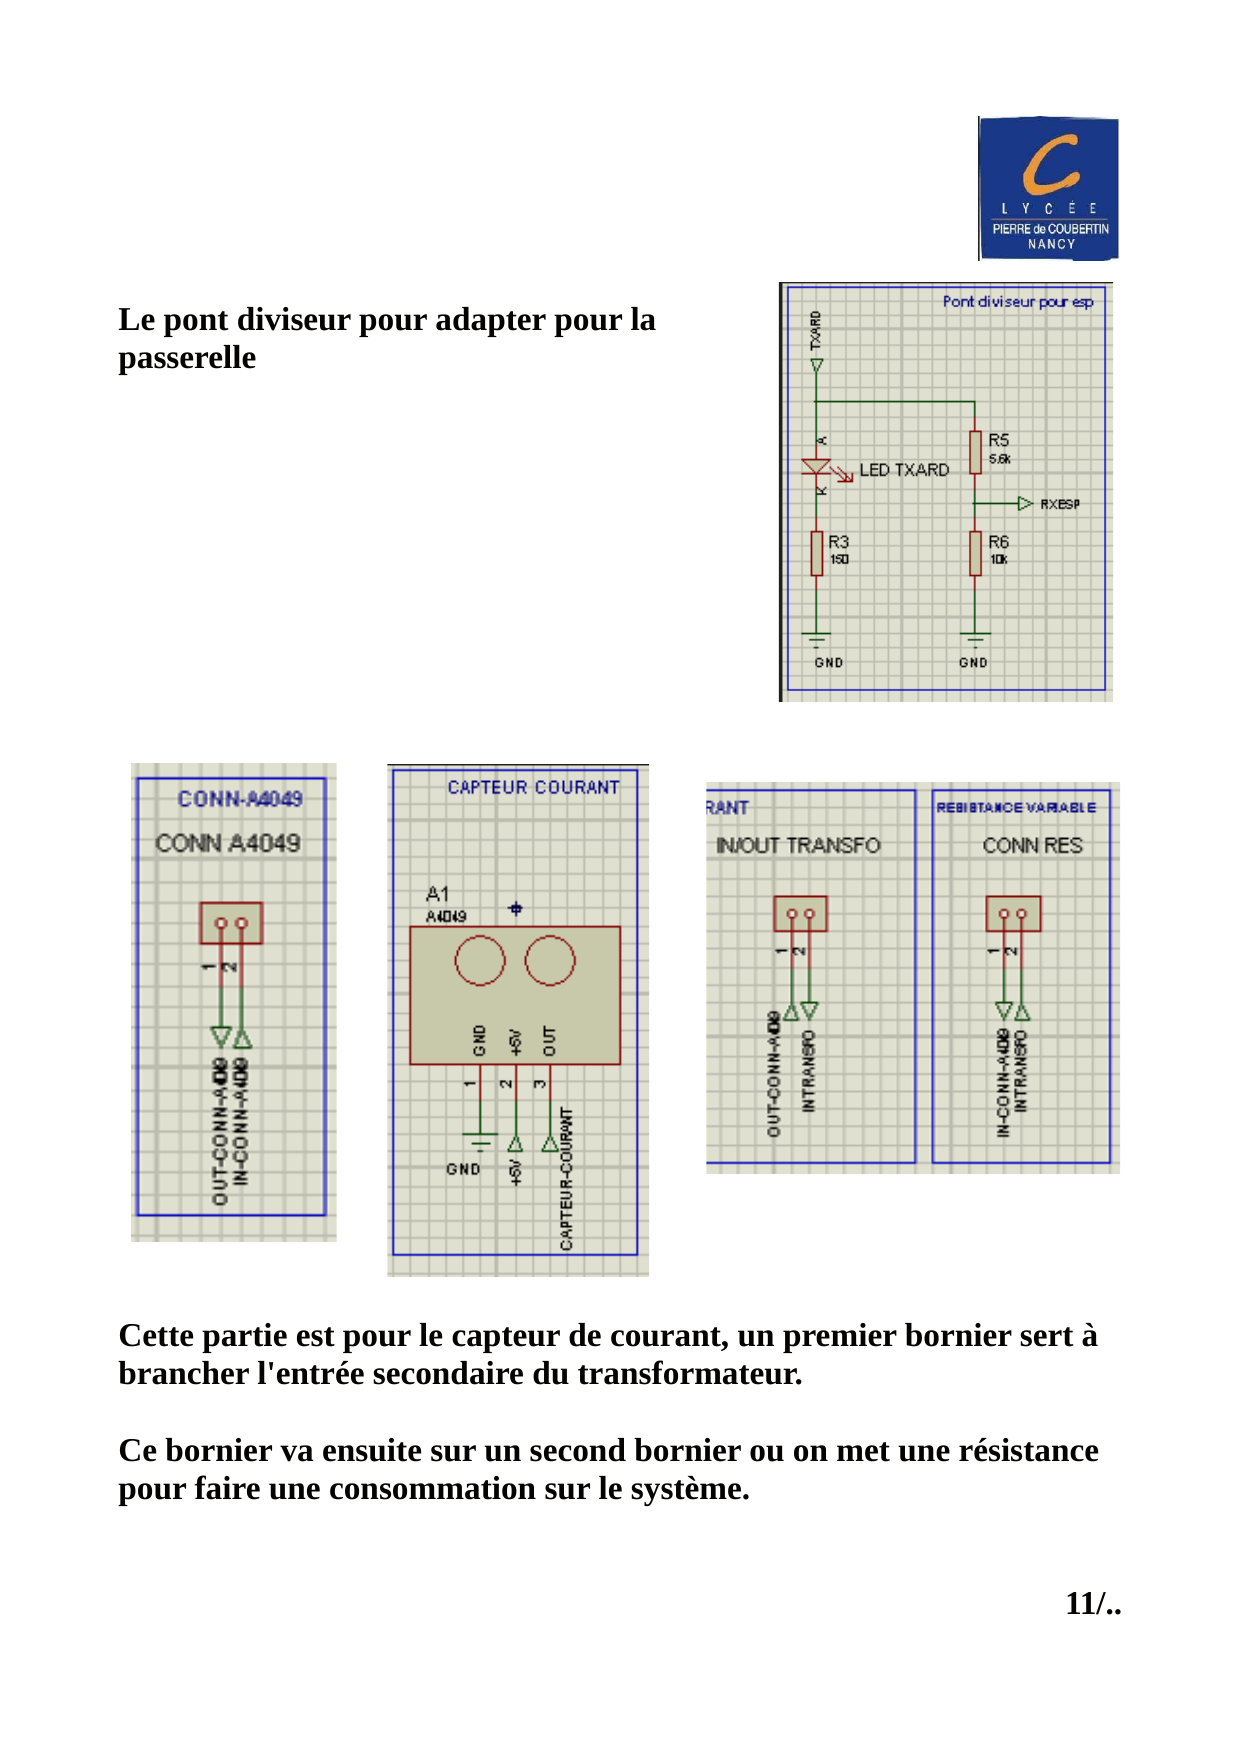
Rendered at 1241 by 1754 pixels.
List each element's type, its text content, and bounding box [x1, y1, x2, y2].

text passerelle [118, 337, 778, 376]
text 11/.. [118, 1583, 1122, 1622]
picture [387, 764, 650, 1277]
picture [975, 116, 1120, 261]
text [1114, 337, 1122, 376]
text Cette partie est pour le capteur de courant, un premier bornier sert à brancher l'entrée secondaire du transformateur. [118, 1315, 1122, 1392]
picture [706, 782, 1121, 1174]
text Ce bornier va ensuite sur un second bornier ou on met une résistance pour faire une consommation sur le système. [118, 1430, 1122, 1507]
picture [131, 763, 337, 1242]
picture [778, 282, 1114, 702]
text Le pont diviseur pour adapter pour la [118, 299, 778, 337]
